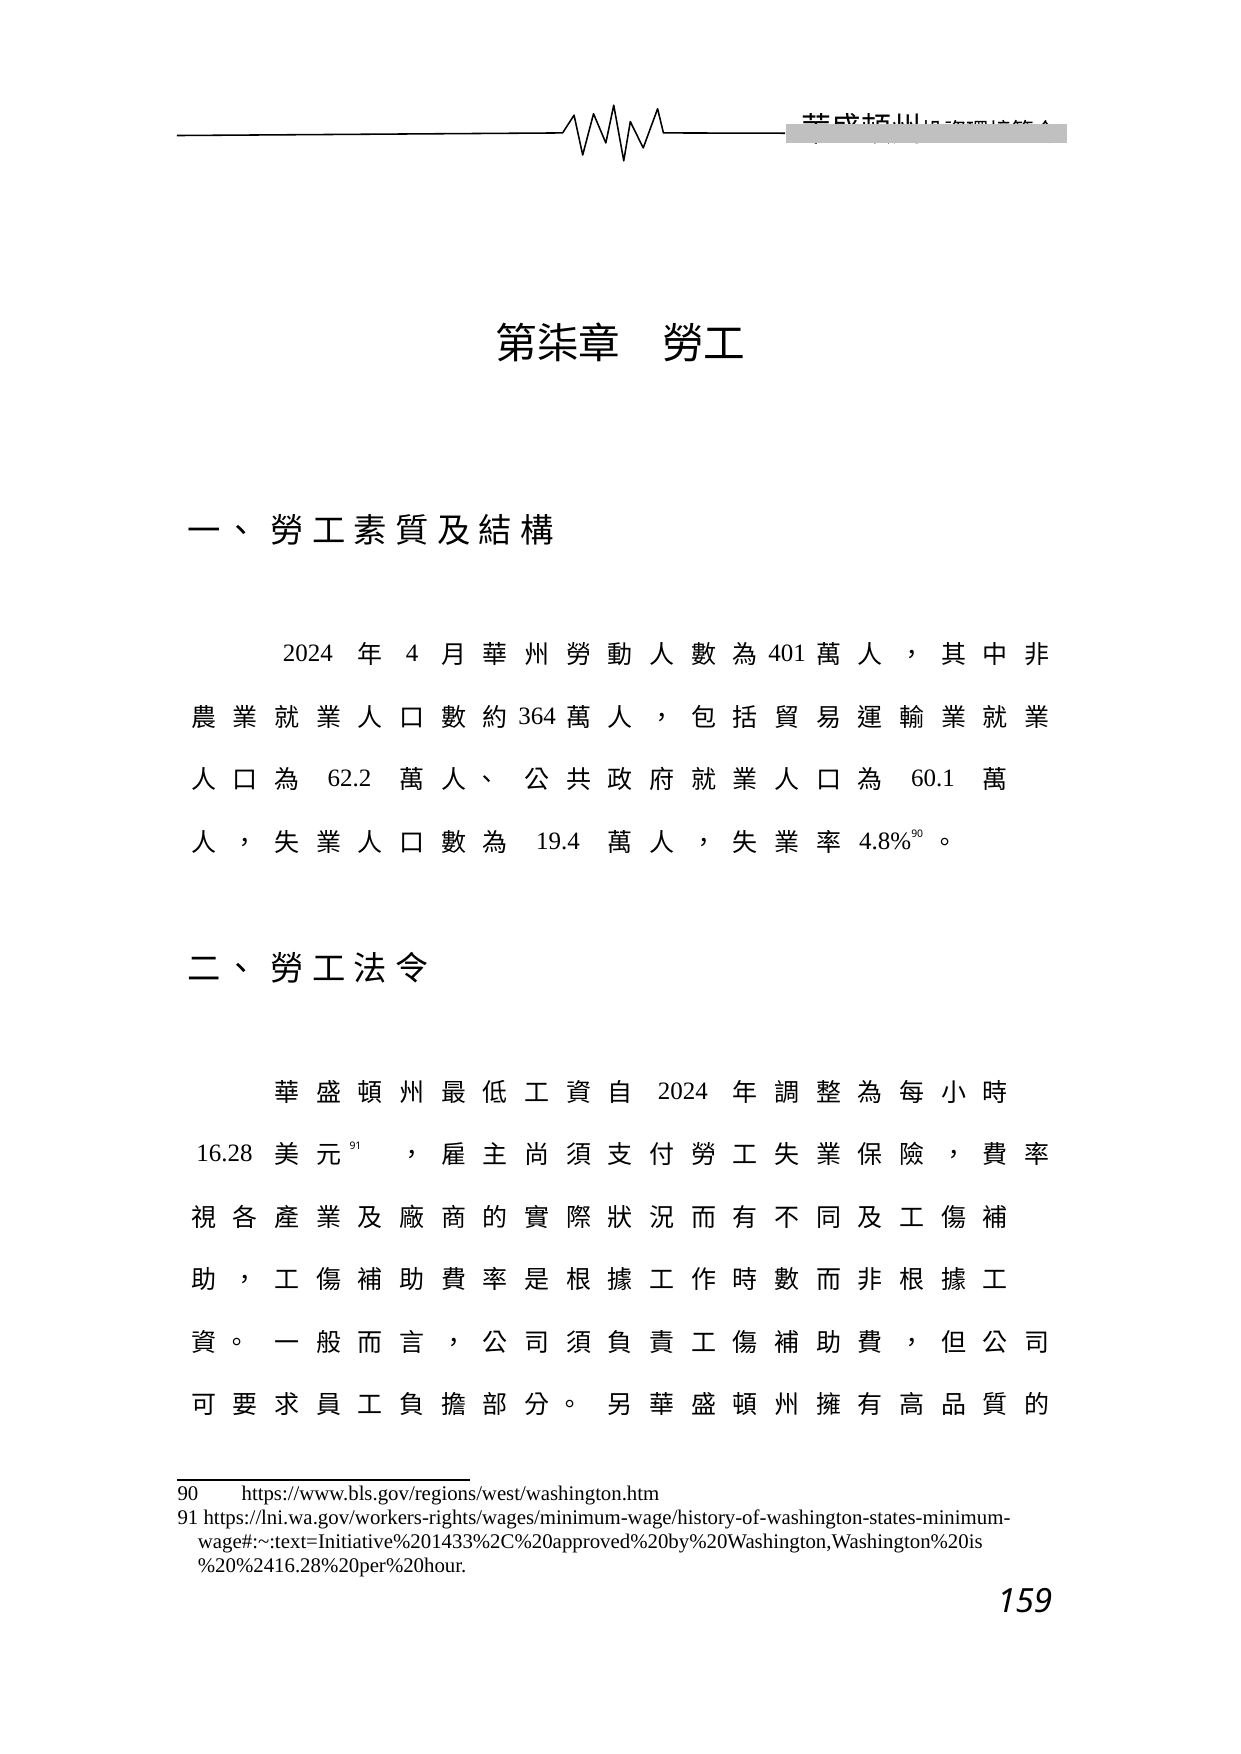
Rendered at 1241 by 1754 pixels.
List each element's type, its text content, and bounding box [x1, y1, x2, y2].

text https://lni.wa.gov/workers-rights/wages/minimum-wage/history-of-washington-states-minimum-wage#:~:text=Initiative%201433%2C%20approved%20by%20Washington,Washington%20is%20%2416.28%20per%20hour. [177, 1504, 1063, 1577]
text 華盛頓州最低工資自2024年調整為每小時16.28美元，雇主尚須支付勞工失業保險，費率視各產業及廠商的實際狀況而有不同及工傷補助，工傷補助費率是根據工作時數而非根據工資。一般而言，公司須負責工傷補助費，但公司可要求員工負擔部分。另華盛頓州擁有高品質的 [183, 1049, 1058, 1424]
text 2024年4月華州勞動人數為401萬人，其中非農業就業人口數約364萬人，包括貿易運輸業就業人口為62.2萬人、公共政府就業人口為60.1萬人，失業人口數為19.4萬人，失業率4.8%。 [183, 611, 1058, 861]
text 第柒章 勞工 [183, 299, 1058, 361]
text https://www.bls.gov/regions/west/washington.htm [177, 1481, 1063, 1504]
text 一、勞工素質及結構 [183, 486, 1058, 549]
text 二、勞工法令 [183, 924, 1058, 986]
